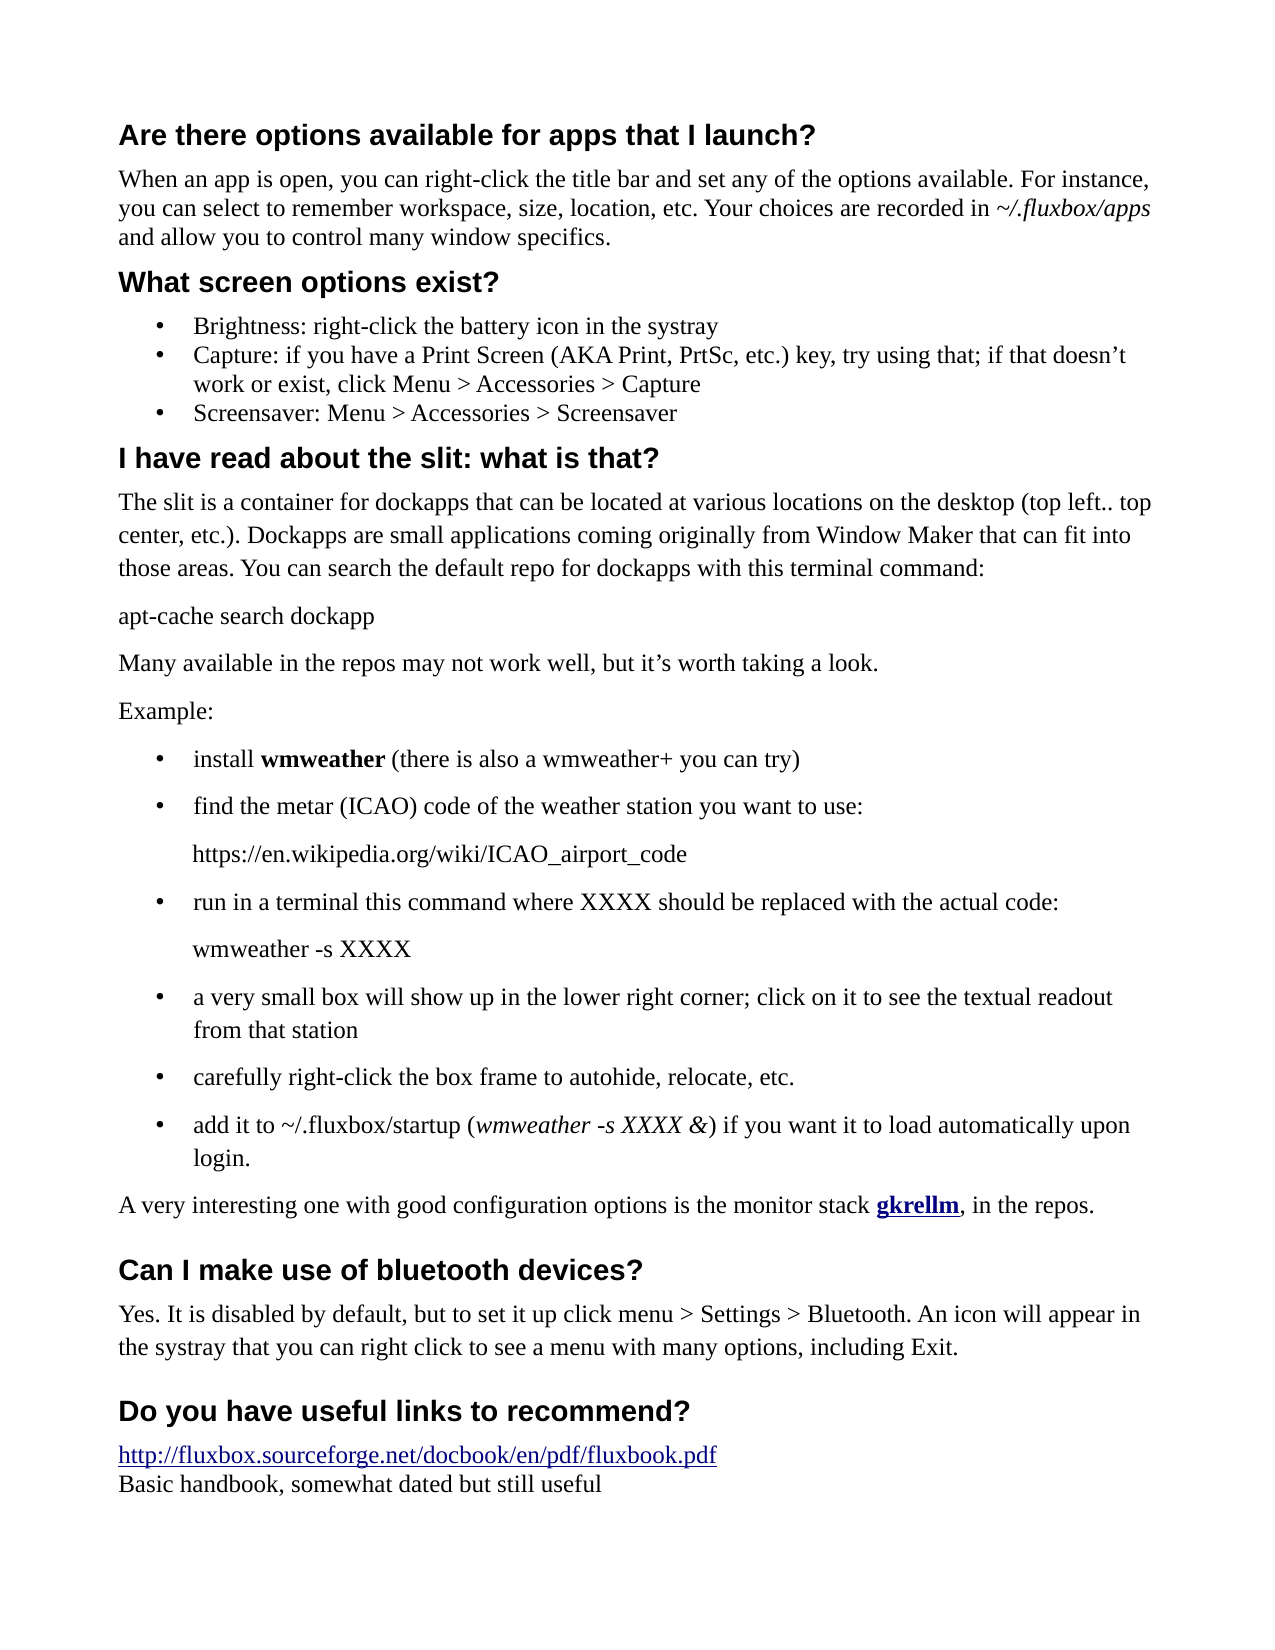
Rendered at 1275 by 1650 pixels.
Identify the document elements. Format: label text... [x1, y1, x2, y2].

subtitle What screen options exist? [118, 265, 1157, 299]
list carefully right-click the box frame to autohide, relocate, etc. [156, 1062, 1157, 1091]
text The slit is a container for dockapps that can be located at various locations on the desktop (top left.. top center, etc.). Dockapps are small applications coming originally from Window Maker that can fit into those areas. You can search the default repo for dockapps with this terminal command: [118, 487, 1157, 582]
text A very interesting one with good configuration options is the monitor stack gkrellm, in the repos. [118, 1191, 1157, 1219]
list a very small box will show up in the lower right corner; click on it to see the textual readout from that station [156, 982, 1157, 1043]
text Basic handbook, somewhat dated but still useful [118, 1469, 1157, 1498]
list find the metar (ICAO) code of the weather station you want to use: [156, 791, 1157, 820]
list Screensaver: Menu > Accessories > Screensaver [156, 398, 1157, 426]
subtitle Can I make use of bluetooth devices? [118, 1253, 1157, 1287]
subtitle I have read about the slit: what is that? [118, 441, 1157, 475]
list Capture: if you have a Print Screen (AKA Print, PrtSc, etc.) key, try using that; if that doesn’t work or exist, click Menu > Accessories > Capture [156, 340, 1157, 398]
subtitle Do you have useful links to recommend? [118, 1394, 1157, 1428]
list install wmweather (there is also a wmweather+ you can try) [156, 744, 1157, 772]
subtitle Are there options available for apps that I launch? [118, 118, 1157, 152]
text Many available in the repos may not work well, but it’s worth taking a look. [118, 648, 1157, 677]
list add it to ~/.fluxbox/startup (wmweather -s XXXX &) if you want it to load automatically upon login. [156, 1110, 1157, 1172]
text http://fluxbox.sourceforge.net/docbook/en/pdf/fluxbook.pdf [118, 1441, 1157, 1469]
text Example: [118, 696, 1157, 725]
text When an app is open, you can right-click the title bar and set any of the options available. For instance, you can select to remember workspace, size, location, etc. Your choices are recorded in ~/.fluxbox/apps and allow you to control many window specifics. [118, 164, 1157, 251]
list Brightness: right-click the battery icon in the systray [156, 311, 1157, 340]
text wmweather -s XXXX [118, 934, 1157, 963]
text apt-cache search dockapp [118, 601, 1157, 630]
text Yes. It is disabled by default, but to set it up click menu > Settings > Bluetooth. An icon will appear in the systray that you can right click to see a menu with many options, including Exit. [118, 1299, 1157, 1361]
list run in a terminal this command where XXXX should be replaced with the actual code: [156, 887, 1157, 915]
text https://en.wikipedia.org/wiki/ICAO_airport_code [118, 839, 1157, 868]
